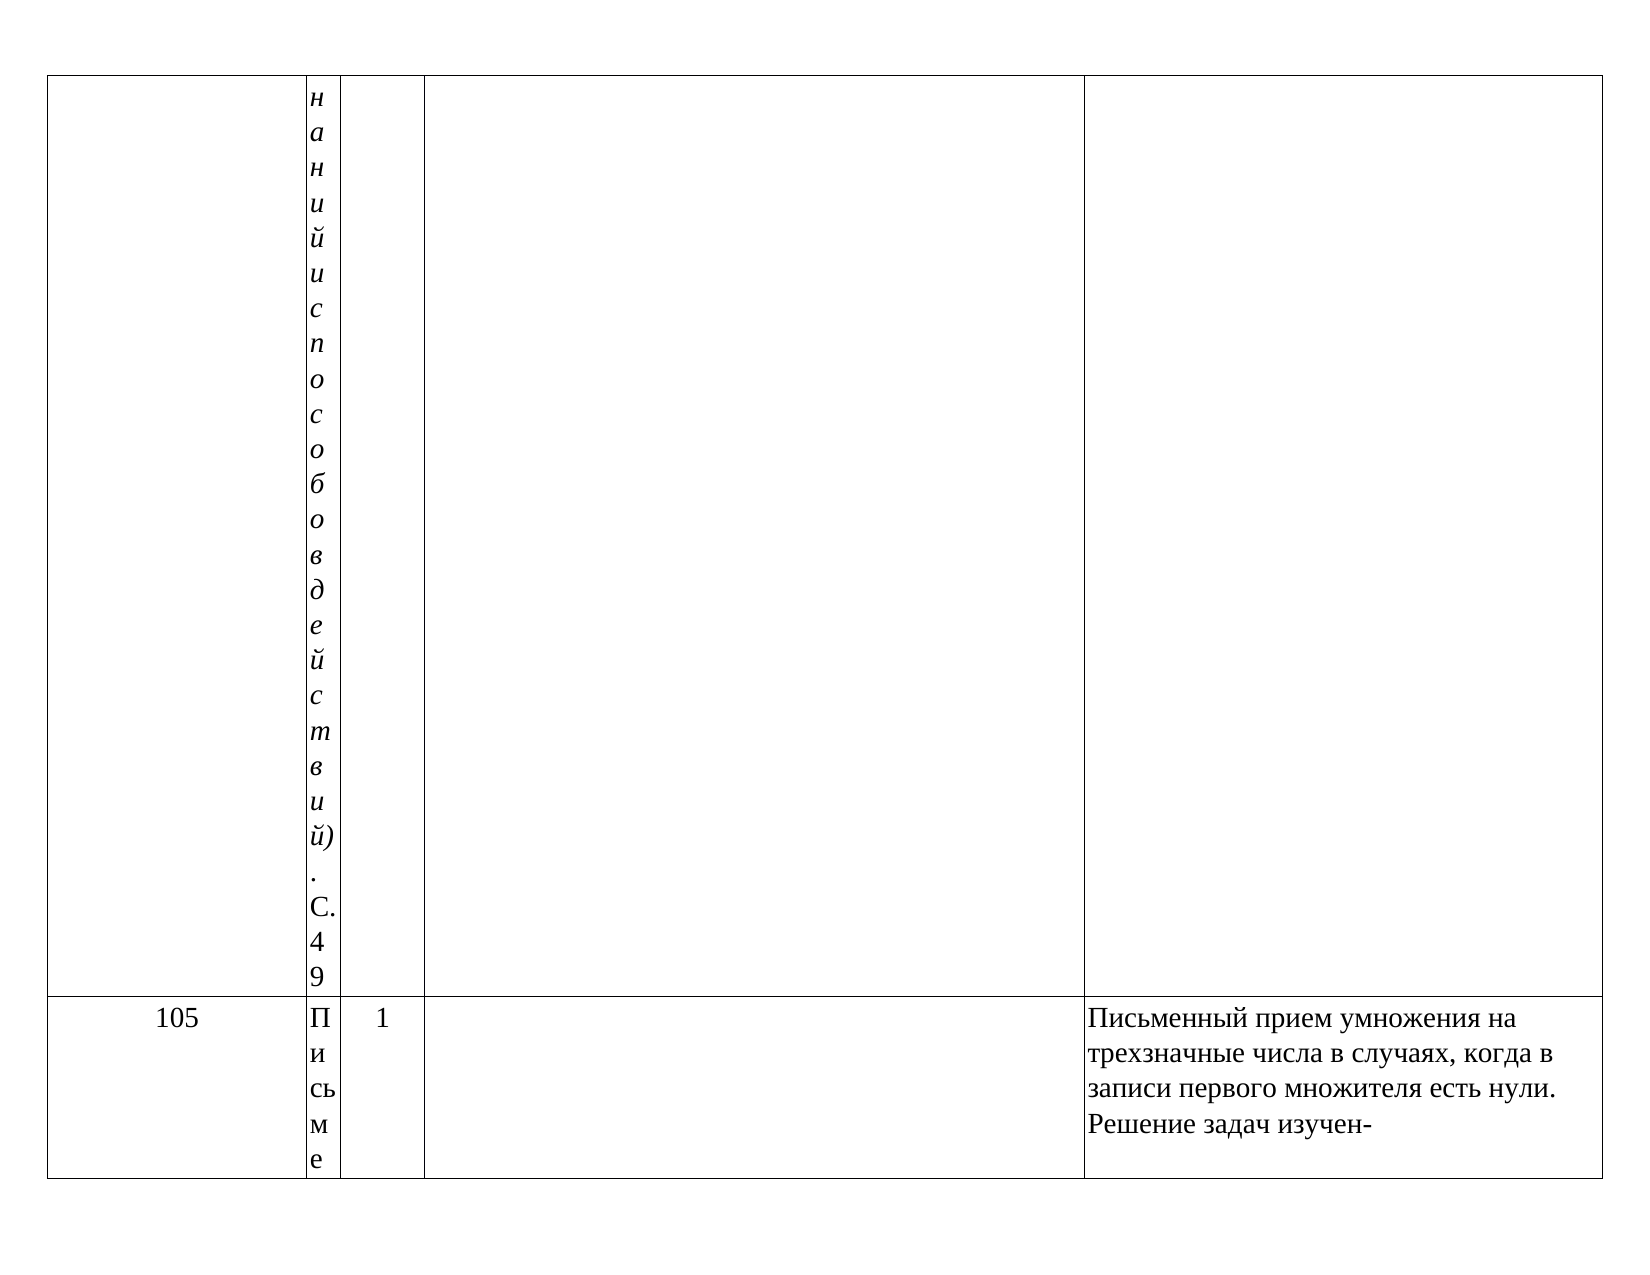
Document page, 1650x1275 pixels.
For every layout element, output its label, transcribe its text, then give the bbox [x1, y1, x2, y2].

table_cell 105 [48, 997, 306, 1178]
table_cell [425, 997, 1084, 1178]
table_cell [1085, 76, 1602, 996]
table_cell [48, 76, 306, 996]
table_cell наний и способов действий). С. 49 [307, 76, 340, 996]
table_cell [425, 76, 1084, 996]
table_cell 1 [341, 997, 424, 1178]
table_cell Письме [307, 997, 340, 1178]
table_cell Письменный прием умножения на трехзначные числа в случаях, когда в записи первого множителя есть нули. Решение задач изучен- [1085, 997, 1602, 1178]
table_cell [341, 76, 424, 996]
